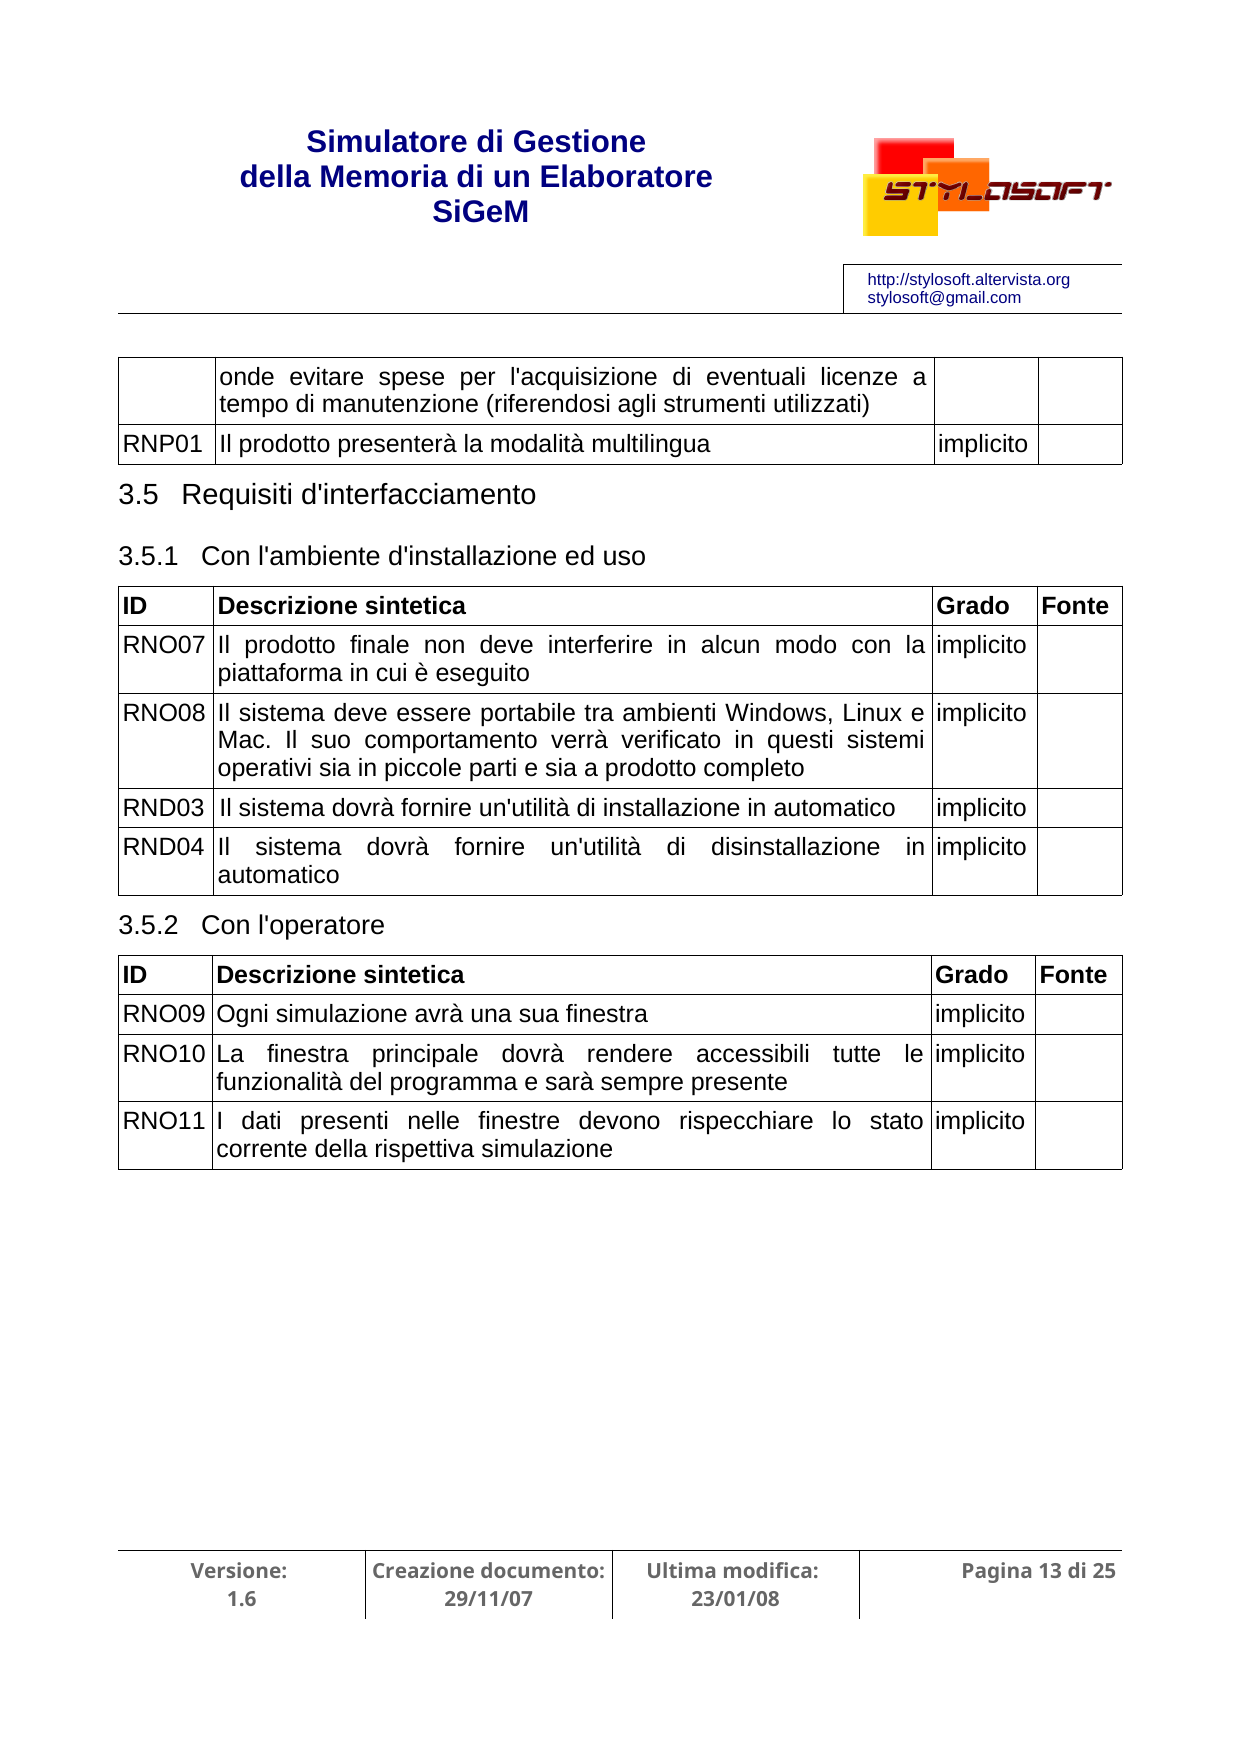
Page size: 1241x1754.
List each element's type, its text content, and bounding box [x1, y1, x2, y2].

table_cell implicito [933, 694, 1037, 788]
table_cell implicito [932, 1035, 1035, 1101]
table_cell [935, 358, 1038, 424]
table_cell [1038, 626, 1122, 692]
table_cell implicito [932, 1102, 1035, 1168]
table_cell Il sistema deve essere portabile tra ambienti Windows, Linux e Mac. Il suo comportamento verrà verificato in questi sistemi operativi sia in piccole parti e sia a prodotto completo [214, 694, 932, 788]
table_cell [119, 358, 215, 424]
table_cell [1039, 358, 1122, 424]
table_header ID [119, 587, 213, 625]
table_header Descrizione sintetica [214, 587, 932, 625]
table_header Fonte [1036, 956, 1122, 994]
table_cell [1039, 425, 1122, 463]
table_cell Il sistema dovrà fornire un'utilità di installazione in automatico [214, 789, 932, 827]
table_cell Ogni simulazione avrà una sua finestra [213, 995, 931, 1034]
table_cell RNO09 [119, 995, 212, 1034]
table_cell RNP01 [119, 425, 215, 463]
table_cell RND03 [119, 789, 213, 827]
subtitle Con l'operatore [118, 909, 1122, 940]
table_cell implicito [935, 425, 1038, 463]
table_header Fonte [1038, 587, 1122, 625]
table_cell implicito [932, 995, 1035, 1034]
table_cell [1036, 995, 1122, 1034]
table_cell RND04 [119, 828, 213, 895]
picture [848, 123, 1117, 247]
table_cell [1036, 1035, 1122, 1101]
table_cell RNO10 [119, 1035, 212, 1101]
table_cell [1038, 694, 1122, 788]
table_cell onde evitare spese per l'acquisizione di eventuali licenze a tempo di manutenzione (riferendosi agli strumenti utilizzati) [216, 358, 934, 424]
table_cell RNO11 [119, 1102, 212, 1168]
table_cell implicito [933, 828, 1037, 895]
table_header ID [119, 956, 212, 994]
table_header Descrizione sintetica [213, 956, 931, 994]
table_header Grado [933, 587, 1037, 625]
table_cell [1038, 828, 1122, 895]
table_cell La finestra principale dovrà rendere accessibili tutte le funzionalità del programma e sarà sempre presente [213, 1035, 931, 1101]
table_cell RNO07 [119, 626, 213, 692]
table_cell Il sistema dovrà fornire un'utilità di disinstallazione in automatico [214, 828, 932, 895]
table_cell RNO08 [119, 694, 213, 788]
table_cell implicito [933, 626, 1037, 692]
subtitle Requisiti d'interfacciamento [118, 478, 1122, 511]
table_cell [1038, 789, 1122, 827]
table_cell Il prodotto finale non deve interferire in alcun modo con la piattaforma in cui è eseguito [214, 626, 932, 692]
subtitle Con l'ambiente d'installazione ed uso [118, 541, 1122, 571]
table_cell I dati presenti nelle finestre devono rispecchiare lo stato corrente della rispettiva simulazione [213, 1102, 931, 1168]
table_cell implicito [933, 789, 1037, 827]
table_header Grado [932, 956, 1035, 994]
table_cell Il prodotto presenterà la modalità multilingua [216, 425, 934, 463]
table_cell [1036, 1102, 1122, 1168]
